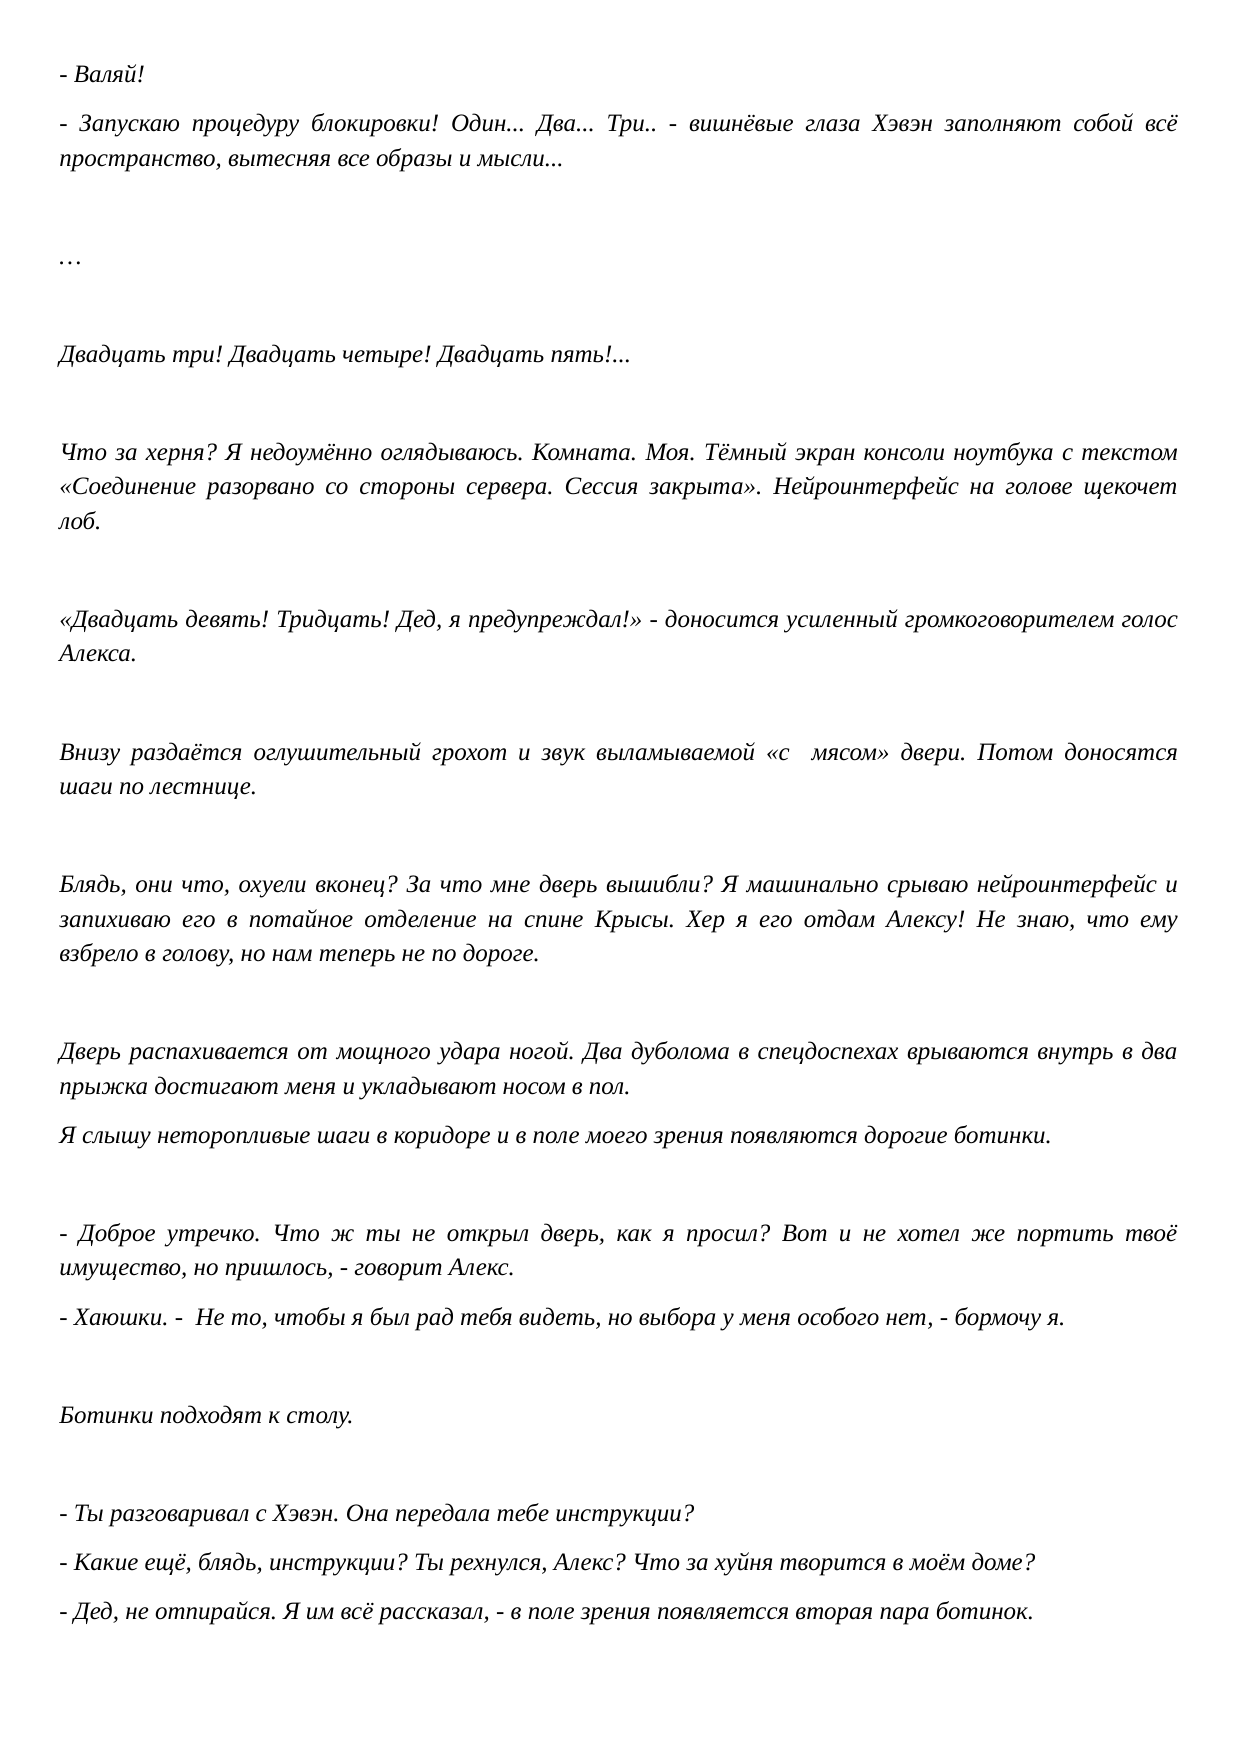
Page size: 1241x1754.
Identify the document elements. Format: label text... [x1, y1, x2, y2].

text - Дед, не отпирайся. Я им всё рассказал, - в поле зрения появляетсся вторая пара ботинок. [59, 1596, 1181, 1625]
text Что за херня? Я недоумённо оглядываюсь. Комната. Моя. Тёмный экран консоли ноутбука с текстом «Соединение разорвано со стороны сервера. Сессия закрыта». Нейроинтерфейс на голове щекочет лоб. [59, 437, 1181, 535]
text - Хаюшки. - Не то, чтобы я был рад тебя видеть, но выбора у меня особого нет, - бормочу я. [59, 1302, 1181, 1330]
text Я слышу неторопливые шаги в коридоре и в поле моего зрения появляются дорогие ботинки. [59, 1120, 1181, 1149]
text Двадцать три! Двадцать четыре! Двадцать пять!... [59, 339, 1181, 368]
text Блядь, они что, охуели вконец? За что мне дверь вышибли? Я машинально срываю нейроинтерфейс и запихиваю его в потайное отделение на спине Крысы. Хер я его отдам Алексу! Не знаю, что ему взбрело в голову, но нам теперь не по дороге. [59, 869, 1181, 967]
text - Ты разговаривал с Хэвэн. Она передала тебе инструкции? [59, 1498, 1181, 1527]
text - Валяй! [59, 59, 1181, 88]
text … [59, 241, 1181, 269]
text Ботинки подходят к столу. [59, 1400, 1181, 1428]
text «Двадцать девять! Тридцать! Дед, я предупреждал!» - доносится усиленный громкоговорителем голос Алекса. [59, 604, 1181, 667]
text - Запускаю процедуру блокировки! Один... Два... Три.. - вишнёвые глаза Хэвэн заполняют собой всё пространство, вытесняя все образы и мысли... [59, 108, 1181, 171]
text Внизу раздаётся оглушительный грохот и звук выламываемой «с мясом» двери. Потом доносятся шаги по лестнице. [59, 737, 1181, 800]
text - Доброе утречко. Что ж ты не открыл дверь, как я просил? Вот и не хотел же портить твоё имущество, но пришлось, - говорит Алекс. [59, 1218, 1181, 1281]
text - Какие ещё, блядь, инструкции? Ты рехнулся, Алекс? Что за хуйня творится в моём доме? [59, 1547, 1181, 1576]
text Дверь распахивается от мощного удара ногой. Два дуболома в спецдоспехах врываются внутрь в два прыжка достигают меня и укладывают носом в пол. [59, 1036, 1181, 1099]
